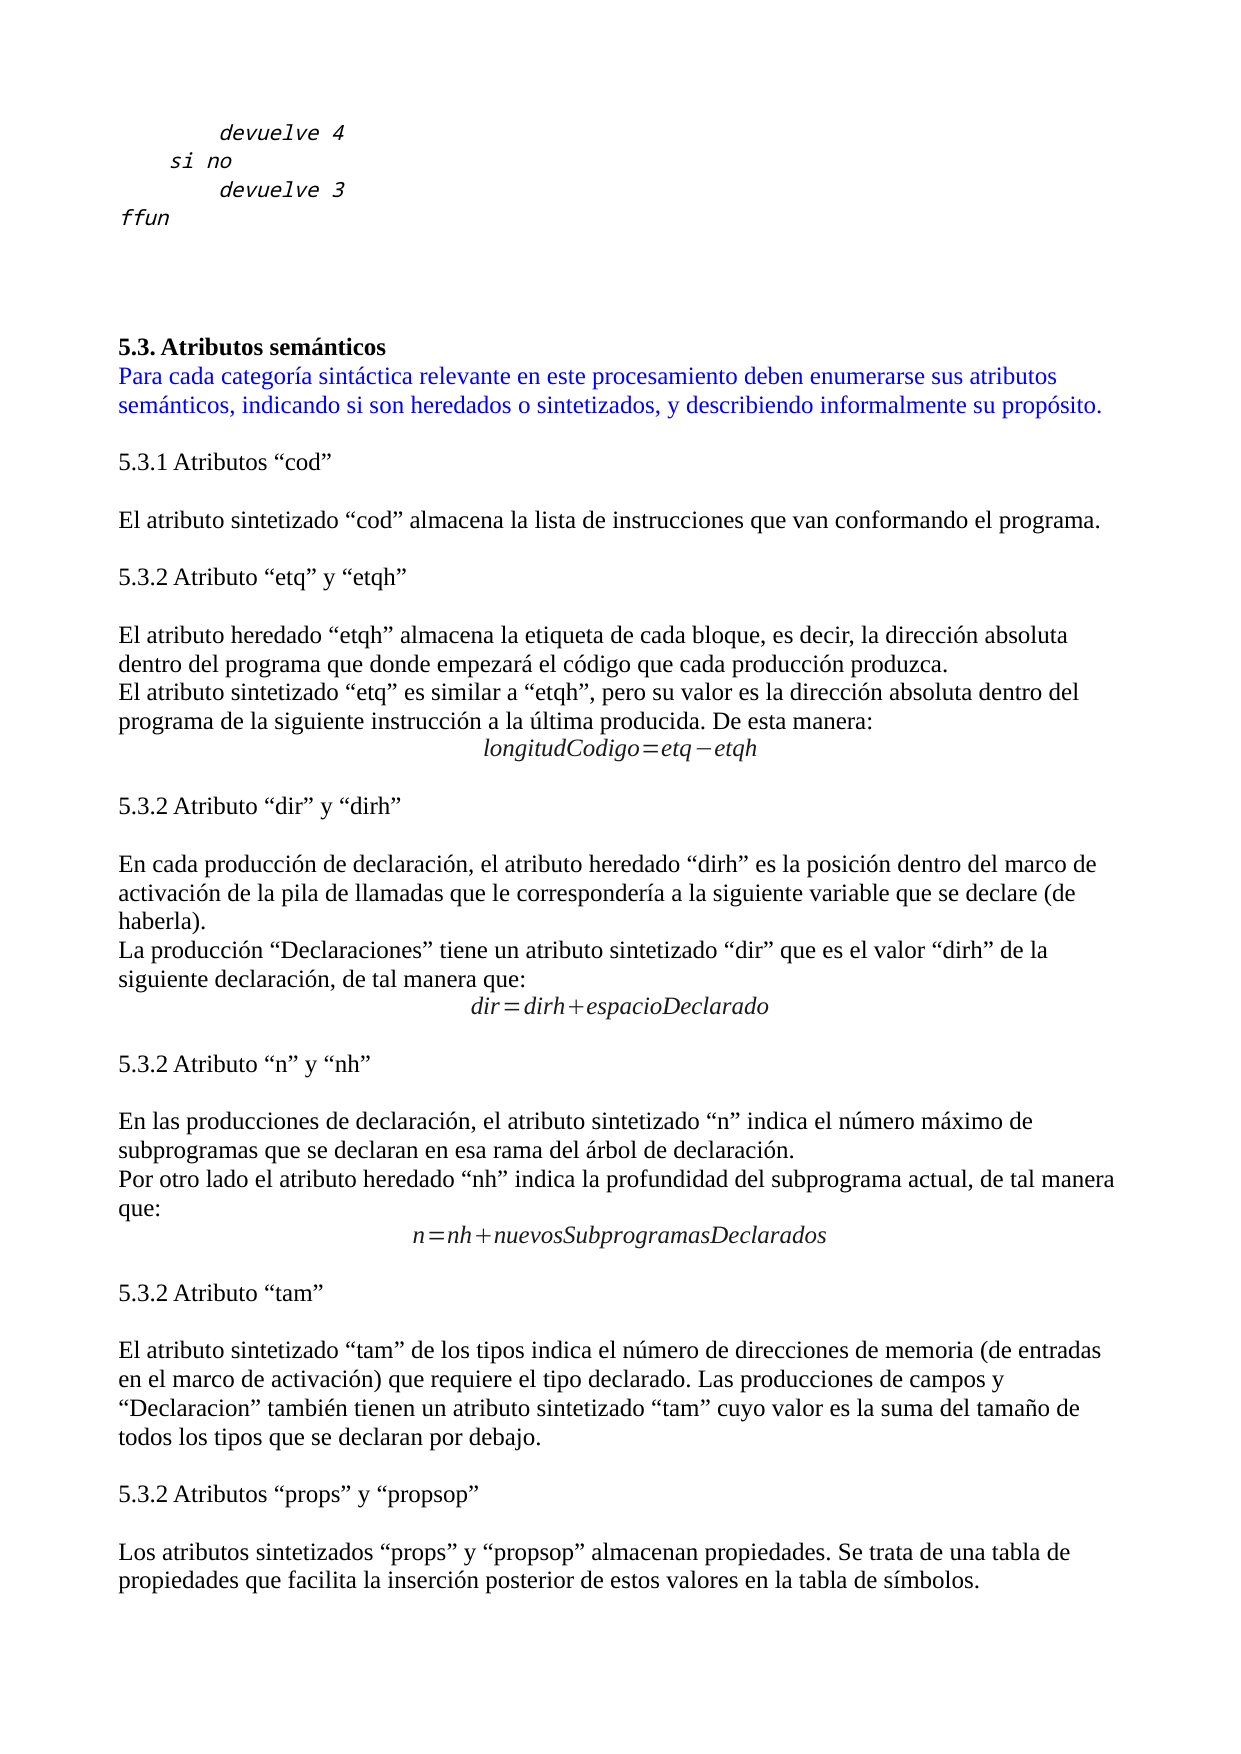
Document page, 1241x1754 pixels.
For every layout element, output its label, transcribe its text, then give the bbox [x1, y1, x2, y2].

text El atributo heredado “etqh” almacena la etiqueta de cada bloque, es decir, la dirección absoluta dentro del programa que donde empezará el código que cada producción produzca. [118, 620, 1122, 677]
text devuelve 4 [118, 118, 1122, 147]
text 5.3.2 Atributo “etq” y “etqh” [118, 562, 1122, 591]
text 5.3.2 Atributo “dir” y “dirh” [118, 791, 1122, 820]
text 5.3.2 Atributos “props” y “propsop” [118, 1479, 1122, 1508]
text Para cada categoría sintáctica relevante en este procesamiento deben enumerarse sus atributos semánticos, indicando si son heredados o sintetizados, y describiendo informalmente su propósito. [118, 361, 1122, 419]
text Los atributos sintetizados “props” y “propsop” almacenan propiedades. Se trata de una tabla de propiedades que facilita la inserción posterior de estos valores en la tabla de símbolos. [118, 1537, 1122, 1594]
text ffun [118, 203, 1122, 232]
text 5.3.2 Atributo “n” y “nh” [118, 1049, 1122, 1078]
text El atributo sintetizado “cod” almacena la lista de instrucciones que van conformando el programa. [118, 505, 1122, 534]
text La producción “Declaraciones” tiene un atributo sintetizado “dir” que es el valor “dirh” de la siguiente declaración, de tal manera que: [118, 935, 1122, 993]
text si no [118, 147, 1122, 175]
text En las producciones de declaración, el atributo sintetizado “n” indica el número máximo de subprogramas que se declaran en esa rama del árbol de declaración. Por otro lado el atributo heredado “nh” indica la profundidad del subprograma actual, de tal manera que: [118, 1106, 1122, 1221]
text 5.3. Atributos semánticos [118, 332, 1122, 361]
text devuelve 3 [118, 175, 1122, 203]
text El atributo sintetizado “tam” de los tipos indica el número de direcciones de memoria (de entradas en el marco de activación) que requiere el tipo declarado. Las producciones de campos y “Declaracion” también tienen un atributo sintetizado “tam” cuyo valor es la suma del tamaño de todos los tipos que se declaran por debajo. [118, 1335, 1122, 1450]
text 5.3.2 Atributo “tam” [118, 1278, 1122, 1307]
text En cada producción de declaración, el atributo heredado “dirh” es la posición dentro del marco de activación de la pila de llamadas que le correspondería a la siguiente variable que se declare (de haberla). [118, 849, 1122, 935]
text El atributo sintetizado “etq” es similar a “etqh”, pero su valor es la dirección absoluta dentro del programa de la siguiente instrucción a la última producida. De esta manera: [118, 677, 1122, 735]
text 5.3.1 Atributos “cod” [118, 447, 1122, 476]
